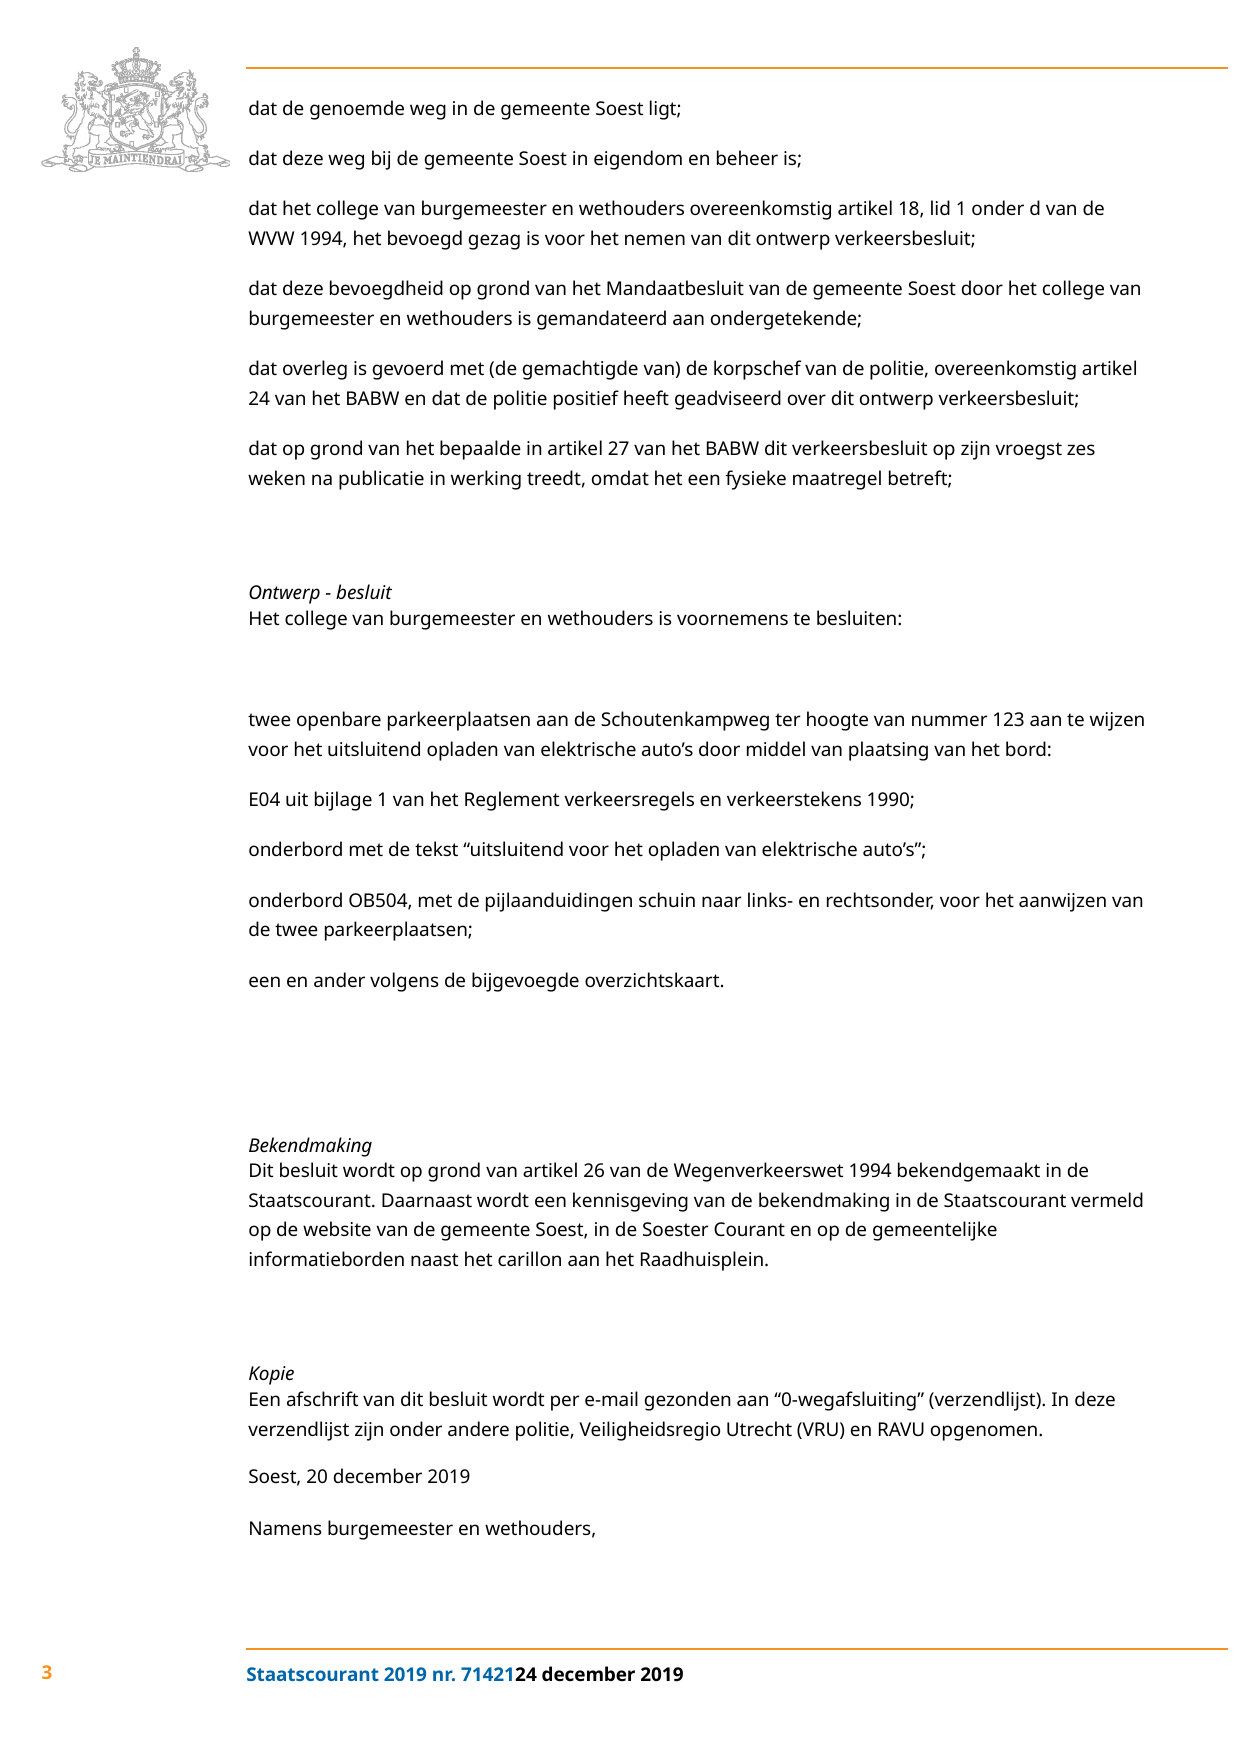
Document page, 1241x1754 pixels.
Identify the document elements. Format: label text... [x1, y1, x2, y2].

text Dit besluit wordt op grond van artikel 26 van de Wegenverkeerswet 1994 bekendgemaakt in de Staatscourant. Daarnaast wordt een kennisgeving van de bekendmaking in de Staatscourant vermeld op de website van de gemeente Soest, in de Soester Courant en op de gemeentelijke informatieborden naast het carillon aan het Raadhuisplein. [248, 1157, 1152, 1272]
text dat overleg is gevoerd met (de gemachtigde van) de korpschef van de politie, overeenkomstig artikel 24 van het BABW en dat de politie positief heeft geadviseerd over dit ontwerp verkeersbesluit; [248, 356, 1152, 411]
text Een afschrift van dit besluit wordt per e-mail gezonden aan “0-wegafsluiting” (verzendlijst). In deze verzendlijst zijn onder andere politie, Veiligheidsregio Utrecht (VRU) en RAVU opgenomen. [248, 1386, 1152, 1442]
text Soest, 20 december 2019 [248, 1464, 1152, 1489]
picture [41, 47, 231, 172]
text Kopie [248, 1361, 1152, 1386]
text Ontwerp - besluit [248, 579, 1152, 605]
text onderbord OB504, met de pijlaanduidingen schuin naar links- en rechtsonder, voor het aanwijzen van de twee parkeerplaatsen; [248, 887, 1152, 942]
text onderbord met de tekst “uitsluitend voor het opladen van elektrische auto’s”; [248, 837, 1152, 862]
text dat deze bevoegdheid op grond van het Mandaatbesluit van de gemeente Soest door het college van burgemeester en wethouders is gemandateerd aan ondergetekende; [248, 276, 1152, 331]
text een en ander volgens de bijgevoegde overzichtskaart. [248, 967, 1152, 993]
text Namens burgemeester en wethouders, [248, 1515, 1152, 1541]
text Bekendmaking [248, 1132, 1152, 1157]
text Het college van burgemeester en wethouders is voornemens te besluiten: [248, 605, 1152, 631]
text E04 uit bijlage 1 van het Reglement verkeersregels en verkeerstekens 1990; [248, 786, 1152, 812]
text dat op grond van het bepaalde in artikel 27 van het BABW dit verkeersbesluit op zijn vroegst zes weken na publicatie in werking treedt, omdat het een fysieke maatregel betreft; [248, 436, 1152, 491]
text dat de genoemde weg in de gemeente Soest ligt; [248, 95, 1152, 121]
text dat het college van burgemeester en wethouders overeenkomstig artikel 18, lid 1 onder d van de WVW 1994, het bevoegd gezag is voor het nemen van dit ontwerp verkeersbesluit; [248, 196, 1152, 251]
text dat deze weg bij de gemeente Soest in eigendom en beheer is; [248, 145, 1152, 171]
text twee openbare parkeerplaatsen aan de Schoutenkampweg ter hoogte van nummer 123 aan te wijzen voor het uitsluitend opladen van elektrische auto’s door middel van plaatsing van het bord: [248, 706, 1152, 761]
